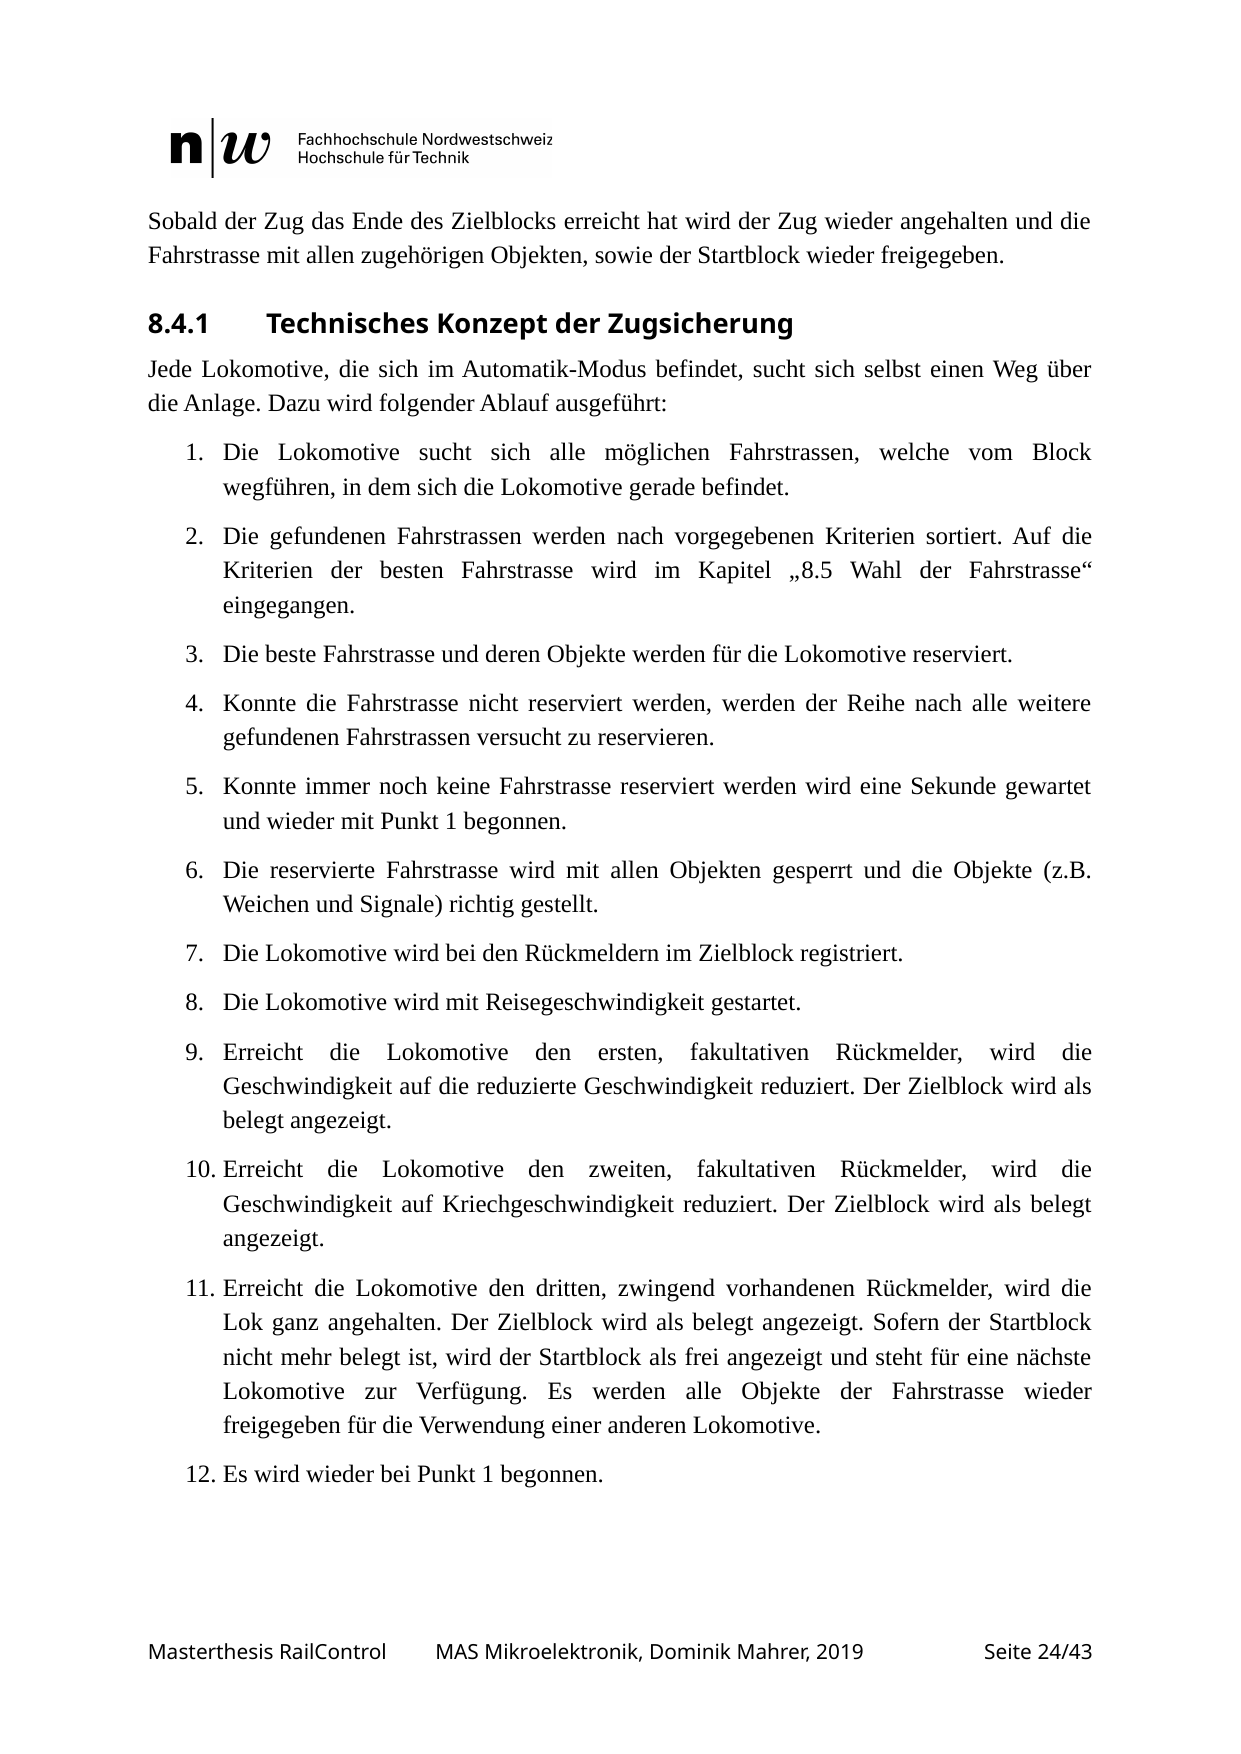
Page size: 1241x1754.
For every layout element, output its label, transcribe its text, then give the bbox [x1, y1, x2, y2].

list Es wird wieder bei Punkt 1 begonnen. [185, 1459, 1093, 1488]
list Die reservierte Fahrstrasse wird mit allen Objekten gesperrt und die Objekte (z.B. Weichen und Signale) richtig gestellt. [185, 855, 1093, 918]
subtitle Technisches Konzept der Zugsicherung [148, 304, 1093, 341]
list Konnte die Fahrstrasse nicht reserviert werden, werden der Reihe nach alle weitere gefundenen Fahrstrassen versucht zu reservieren. [185, 688, 1093, 751]
list Konnte immer noch keine Fahrstrasse reserviert werden wird eine Sekunde gewartet und wieder mit Punkt 1 begonnen. [185, 771, 1093, 834]
picture [170, 118, 553, 178]
list Erreicht die Lokomotive den ersten, fakultativen Rückmelder, wird die Geschwindigkeit auf die reduzierte Geschwindigkeit reduziert. Der Zielblock wird als belegt angezeigt. [185, 1037, 1093, 1134]
list Die gefundenen Fahrstrassen werden nach vorgegebenen Kriterien sortiert. Auf die Kriterien der besten Fahrstrasse wird im Kapitel „8.5 Wahl der Fahrstrasse“ eingegangen. [185, 521, 1093, 618]
list Die Lokomotive wird bei den Rückmeldern im Zielblock registriert. [185, 938, 1093, 967]
list Die Lokomotive sucht sich alle möglichen Fahrstrassen, welche vom Block wegführen, in dem sich die Lokomotive gerade befindet. [185, 437, 1093, 500]
text Jede Lokomotive, die sich im Automatik-Modus befindet, sucht sich selbst einen Weg über die Anlage. Dazu wird folgender Ablauf ausgeführt: [148, 354, 1093, 417]
text Sobald der Zug das Ende des Zielblocks erreicht hat wird der Zug wieder angehalten und die Fahrstrasse mit allen zugehörigen Objekten, sowie der Startblock wieder freigegeben. [148, 206, 1093, 269]
list Erreicht die Lokomotive den zweiten, fakultativen Rückmelder, wird die Geschwindigkeit auf Kriechgeschwindigkeit reduziert. Der Zielblock wird als belegt angezeigt. [185, 1154, 1093, 1252]
list Die Lokomotive wird mit Reisegeschwindigkeit gestartet. [185, 987, 1093, 1016]
list Erreicht die Lokomotive den dritten, zwingend vorhandenen Rückmelder, wird die Lok ganz angehalten. Der Zielblock wird als belegt angezeigt. Sofern der Startblock nicht mehr belegt ist, wird der Startblock als frei angezeigt und steht für eine nächste Lokomotive zur Verfügung. Es werden alle Objekte der Fahrstrasse wieder freigegeben für die Verwendung einer anderen Lokomotive. [185, 1273, 1093, 1439]
list Die beste Fahrstrasse und deren Objekte werden für die Lokomotive reserviert. [185, 639, 1093, 667]
